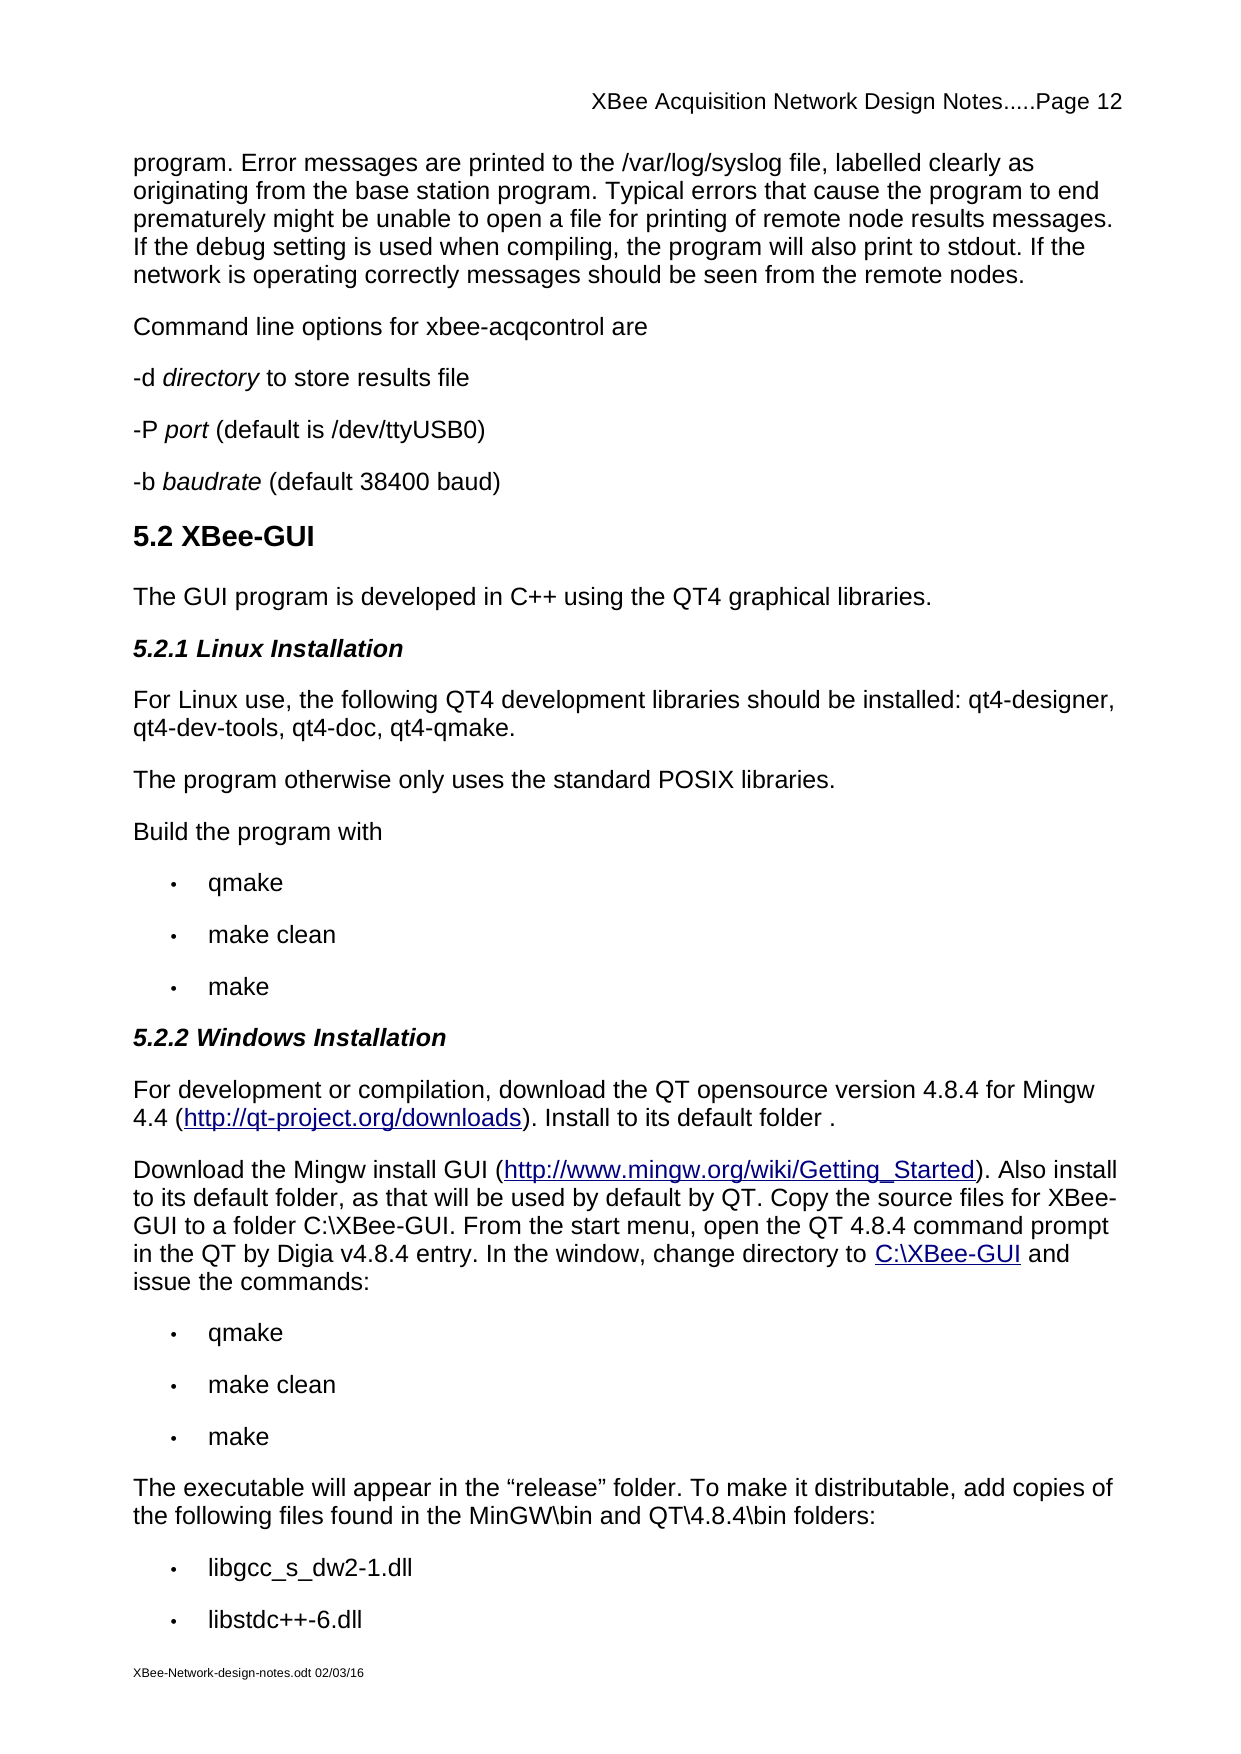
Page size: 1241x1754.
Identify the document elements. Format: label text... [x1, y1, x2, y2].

subtitle Linux Installation [133, 634, 1123, 662]
text The executable will appear in the “release” folder. To make it distributable, add copies of the following files found in the MinGW\bin and QT\4.8.4\bin folders: [133, 1474, 1123, 1530]
text -P port (default is /dev/ttyUSB0) [133, 416, 1123, 444]
list make clean [170, 921, 1123, 949]
text The GUI program is developed in C++ using the QT4 graphical libraries. [133, 583, 1123, 611]
text For development or compilation, download the QT opensource version 4.8.4 for Mingw 4.4 (http://qt-project.org/downloads). Install to its default folder . [133, 1076, 1123, 1132]
text Download the Mingw install GUI (http://www.mingw.org/wiki/Getting_Started). Also install to its default folder, as that will be used by default by QT. Copy the source files for XBee-GUI to a folder C:\XBee-GUI. From the start menu, open the QT 4.8.4 command prompt in the QT by Digia v4.8.4 entry. In the window, change directory to C:\XBee-GUI and issue the commands: [133, 1156, 1123, 1296]
subtitle Windows Installation [133, 1024, 1123, 1052]
list qmake [170, 1319, 1123, 1347]
text program. Error messages are printed to the /var/log/syslog file, labelled clearly as originating from the base station program. Typical errors that cause the program to end prematurely might be unable to open a file for printing of remote node results messages. If the debug setting is used when compiling, the program will also print to stdout. If the network is operating correctly messages should be seen from the remote nodes. [133, 149, 1123, 289]
text The program otherwise only uses the standard POSIX libraries. [133, 766, 1123, 794]
list libstdc++-6.dll [170, 1606, 1123, 1634]
text -d directory to store results file [133, 364, 1123, 392]
text Build the program with [133, 817, 1123, 846]
text -b baudrate (default 38400 baud) [133, 467, 1123, 495]
subtitle XBee-GUI [133, 520, 1123, 553]
list make [170, 1423, 1123, 1451]
list qmake [170, 869, 1123, 897]
text For Linux use, the following QT4 development libraries should be installed: qt4-designer, qt4-dev-tools, qt4-doc, qt4-qmake. [133, 686, 1123, 742]
list make clean [170, 1371, 1123, 1399]
list libgcc_s_dw2-1.dll [170, 1554, 1123, 1582]
list make [170, 972, 1123, 1001]
text Command line options for xbee-acqcontrol are [133, 312, 1123, 340]
